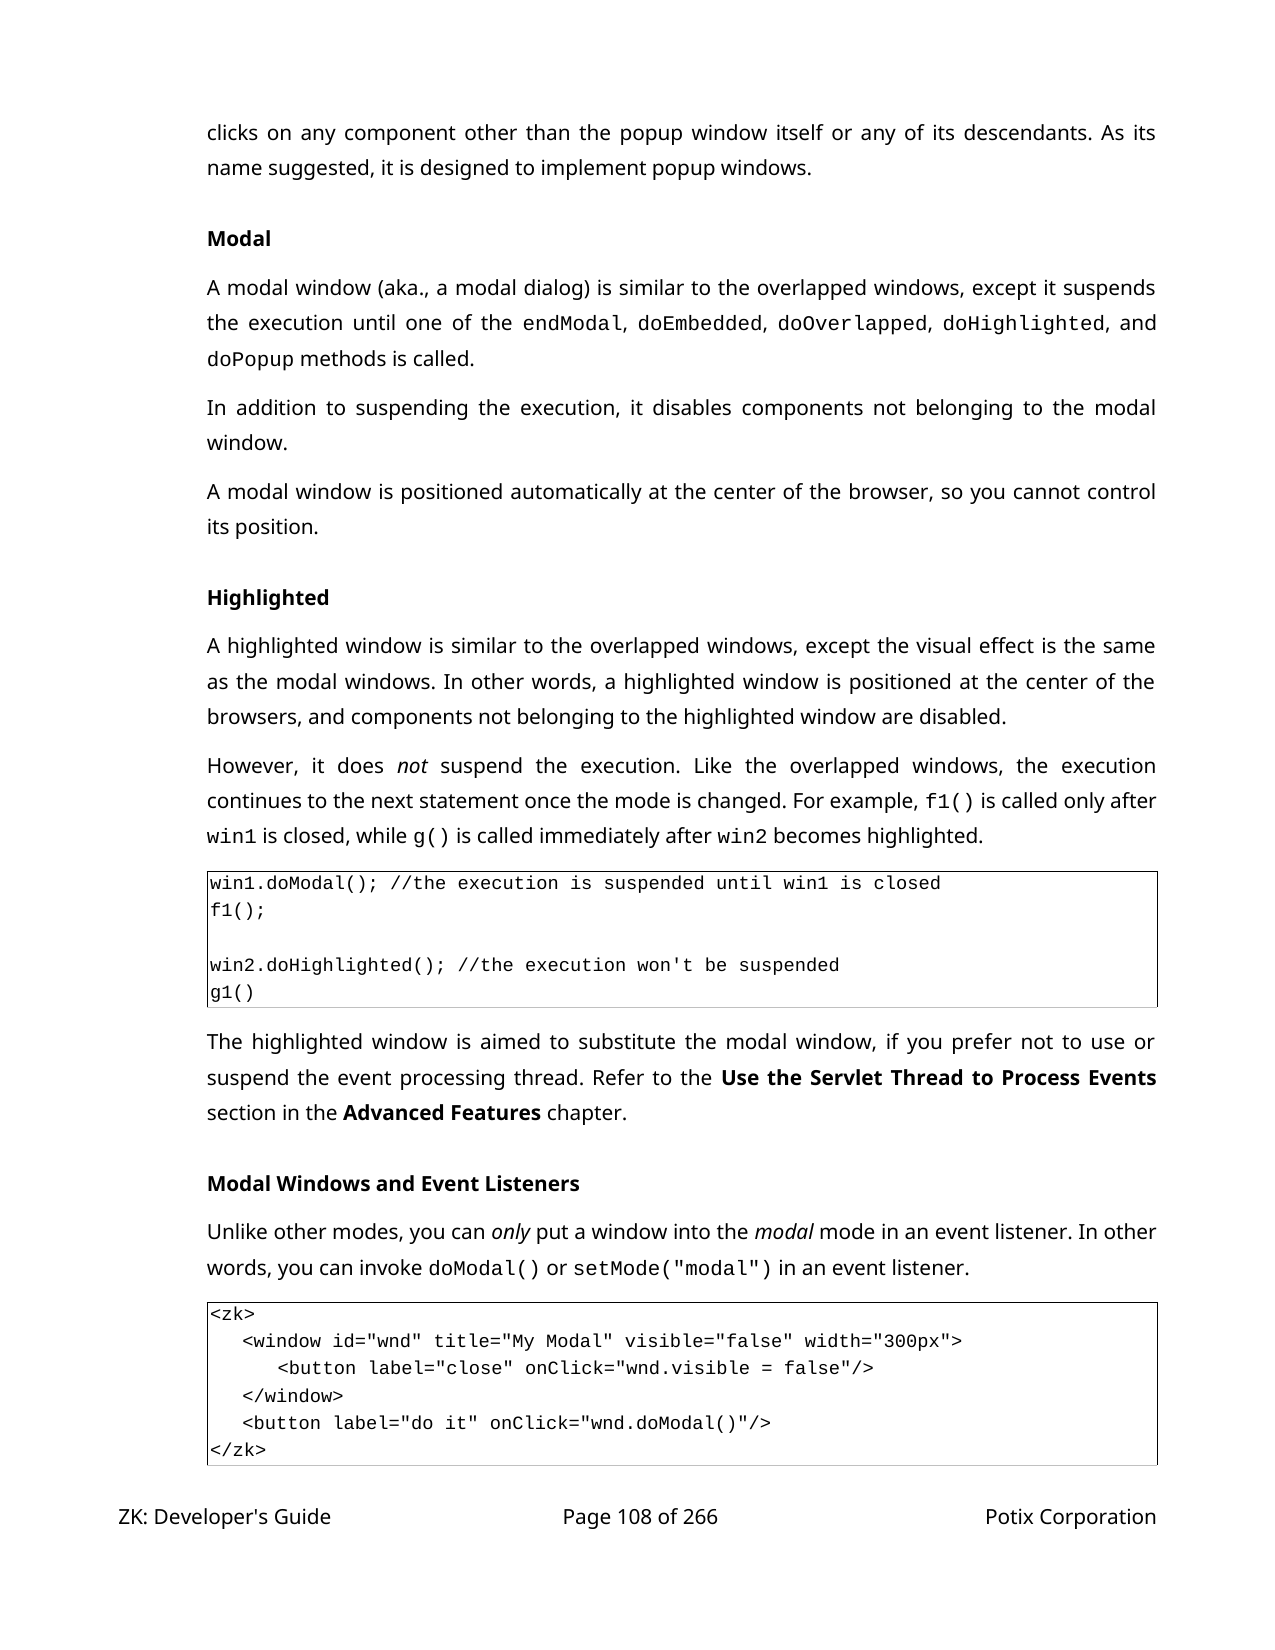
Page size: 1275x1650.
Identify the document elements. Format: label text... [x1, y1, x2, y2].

text </zk> [208, 1438, 1157, 1465]
text A highlighted window is similar to the overlapped windows, except the visual effect is the same as the modal windows. In other words, a highlighted window is positioned at the center of the browsers, and components not belonging to the highlighted window are disabled. [207, 632, 1157, 730]
text clicks on any component other than the popup window itself or any of its descendants. As its name suggested, it is designed to implement popup windows. [207, 118, 1157, 182]
text f1(); [208, 898, 1157, 922]
text Unlike other modes, you can only put a window into the modal mode in an event listener. In other words, you can invoke doModal() or setMode("modal") in an event listener. [207, 1217, 1157, 1281]
text <window id="wnd" title="My Modal" visible="false" width="300px"> [208, 1329, 1157, 1353]
text A modal window is positioned automatically at the center of the browser, so you cannot control its position. [207, 477, 1157, 540]
subtitle Modal Windows and Event Listeners [207, 1169, 1157, 1197]
text A modal window (aka., a modal dialog) is similar to the overlapped windows, except it suspends the execution until one of the endModal, doEmbedded, doOverlapped, doHighlighted, and doPopup methods is called. [207, 273, 1157, 372]
text <zk> [208, 1303, 1157, 1326]
text <button label="close" onClick="wnd.visible = false"/> [208, 1356, 1157, 1381]
text However, it does not suspend the execution. Like the overlapped windows, the execution continues to the next statement once the mode is changed. For example, f1() is called only after win1 is closed, while g() is called immediately after win2 becomes highlighted. [207, 751, 1157, 850]
text <button label="do it" onClick="wnd.doModal()"/> [208, 1411, 1157, 1435]
text The highlighted window is aimed to substitute the modal window, if you prefer not to use or suspend the event processing thread. Refer to the Use the Servlet Thread to Process Events section in the Advanced Features chapter. [207, 1027, 1157, 1126]
subtitle Modal [207, 224, 1157, 252]
text g1() [208, 979, 1157, 1007]
text In addition to suspending the execution, it disables components not belonging to the modal window. [207, 393, 1157, 456]
text win1.doModal(); //the execution is suspended until win1 is closed [208, 872, 1157, 895]
text win2.doHighlighted(); //the execution won't be suspended [208, 952, 1157, 977]
subtitle Highlighted [207, 583, 1157, 611]
text </window> [208, 1383, 1157, 1408]
